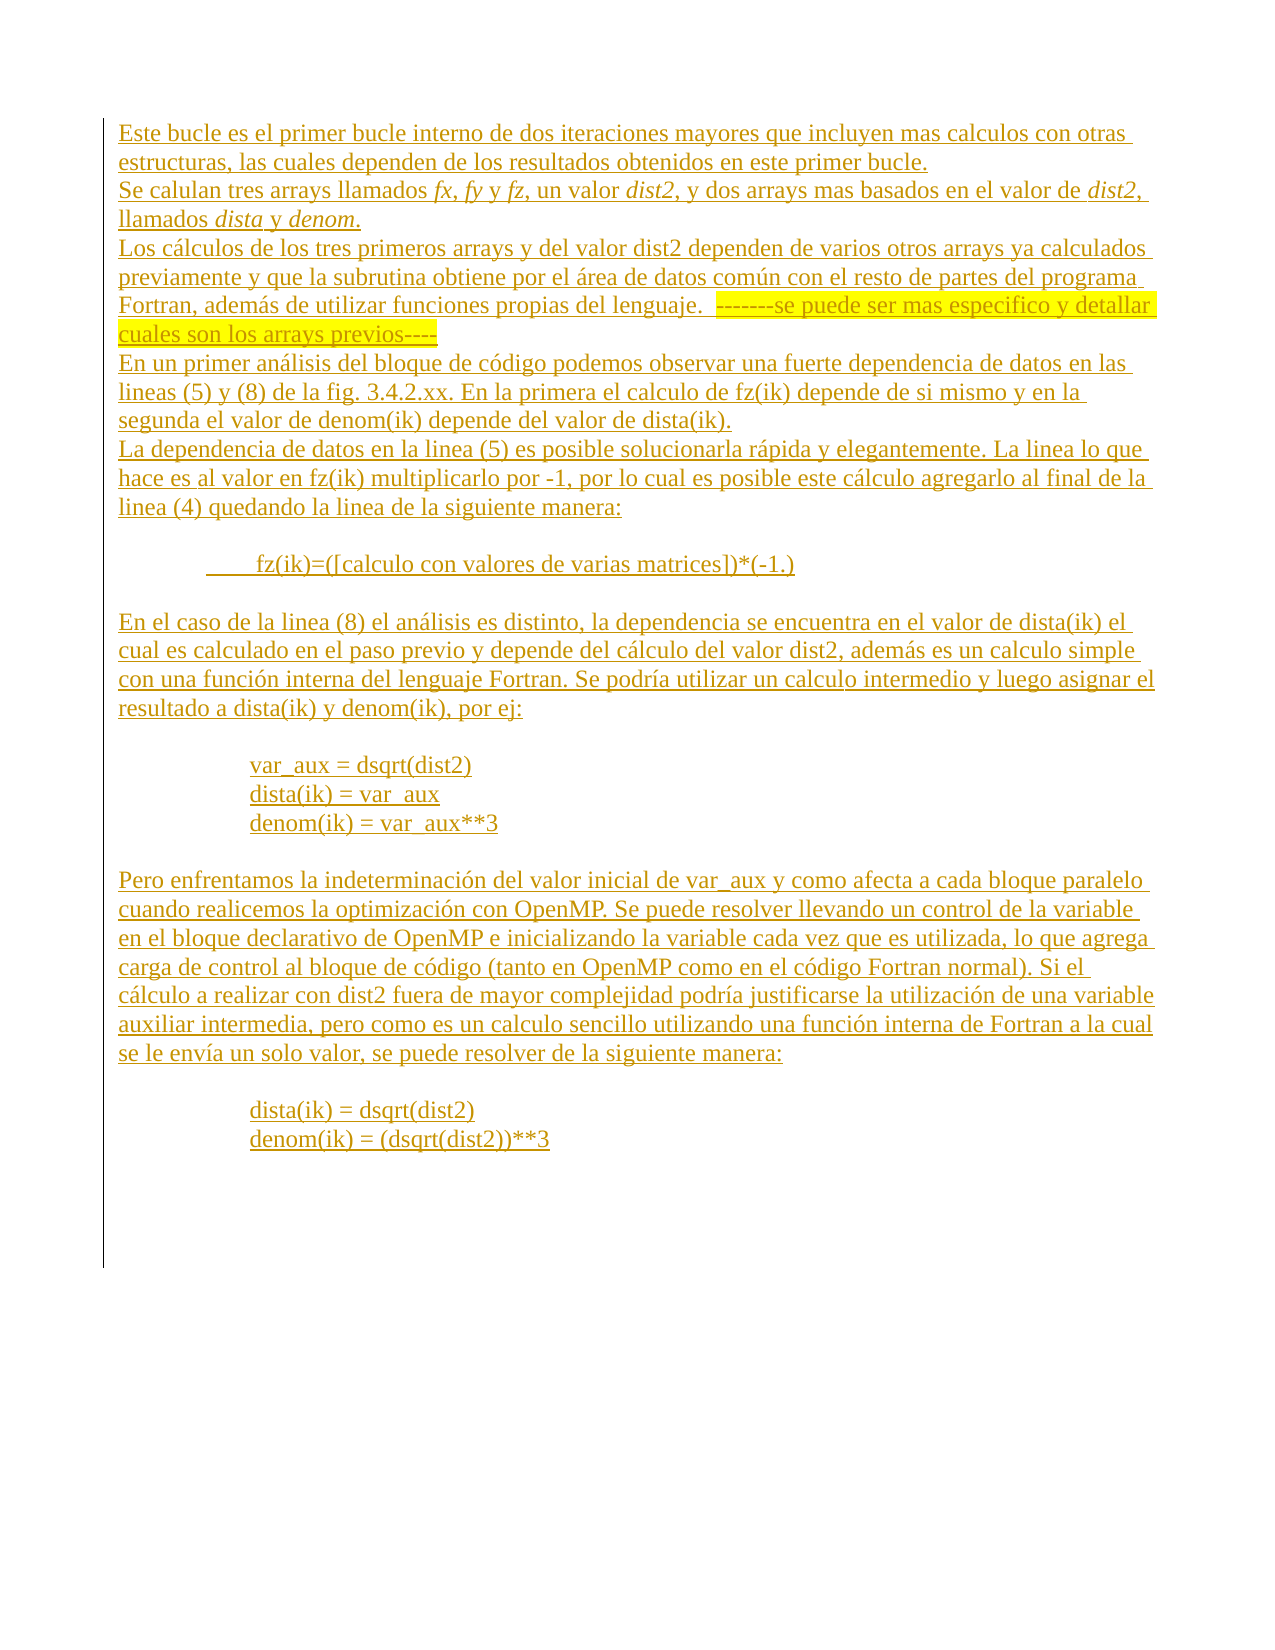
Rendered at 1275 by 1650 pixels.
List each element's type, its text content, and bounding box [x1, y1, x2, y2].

text fz(ik)=([calculo con valores de varias matrices])*(-1.) [206, 549, 1157, 578]
text En un primer análisis del bloque de código podemos observar una fuerte dependencia de datos en las lineas (5) y (8) de la fig. 3.4.2.xx. En la primera el calculo de fz(ik) depende de si mismo y en la segunda el valor de denom(ik) depende del valor de dista(ik). [118, 348, 1157, 434]
text denom(ik) = var_aux**3 [249, 808, 1157, 837]
text denom(ik) = (dsqrt(dist2))**3 [249, 1124, 1157, 1153]
text var_aux = dsqrt(dist2) [249, 751, 1157, 779]
text En el caso de la linea (8) el análisis es distinto, la dependencia se encuentra en el valor de dista(ik) el cual es calculado en el paso previo y depende del cálculo del valor dist2, además es un calculo simple con una función interna del lenguaje Fortran. Se podría utilizar un calculo intermedio y luego asignar el resultado a dista(ik) y denom(ik), por ej: [118, 607, 1157, 722]
text dista(ik) = var_aux [249, 779, 1157, 808]
text La dependencia de datos en la linea (5) es posible solucionarla rápida y elegantemente. La linea lo que hace es al valor en fz(ik) multiplicarlo por -1, por lo cual es posible este cálculo agregarlo al final de la linea (4) quedando la linea de la siguiente manera: [118, 434, 1157, 521]
text Pero enfrentamos la indeterminación del valor inicial de var_aux y como afecta a cada bloque paralelo cuando realicemos la optimización con OpenMP. Se puede resolver llevando un control de la variable en el bloque declarativo de OpenMP e inicializando la variable cada vez que es utilizada, lo que agrega carga de control al bloque de código (tanto en OpenMP como en el código Fortran normal). Si el cálculo a realizar con dist2 fuera de mayor complejidad podría justificarse la utilización de una variable auxiliar intermedia, pero como es un calculo sencillo utilizando una función interna de Fortran a la cual se le envía un solo valor, se puede resolver de la siguiente manera: [118, 866, 1157, 1067]
text Los cálculos de los tres primeros arrays y del valor dist2 dependen de varios otros arrays ya calculados previamente y que la subrutina obtiene por el área de datos común con el resto de partes del programa Fortran, además de utilizar funciones propias del lenguaje. -------se puede ser mas especifico y detallar [118, 233, 1157, 316]
text dista(ik) = dsqrt(dist2) [249, 1096, 1157, 1124]
text cuales son los arrays previos---- [118, 317, 1157, 348]
text Se calulan tres arrays llamados fx, fy y fz, un valor dist2, y dos arrays mas basados en el valor de dist2, llamados dista y denom. [118, 176, 1157, 233]
text Este bucle es el primer bucle interno de dos iteraciones mayores que incluyen mas calculos con otras estructuras, las cuales dependen de los resultados obtenidos en este primer bucle. [118, 118, 1157, 176]
